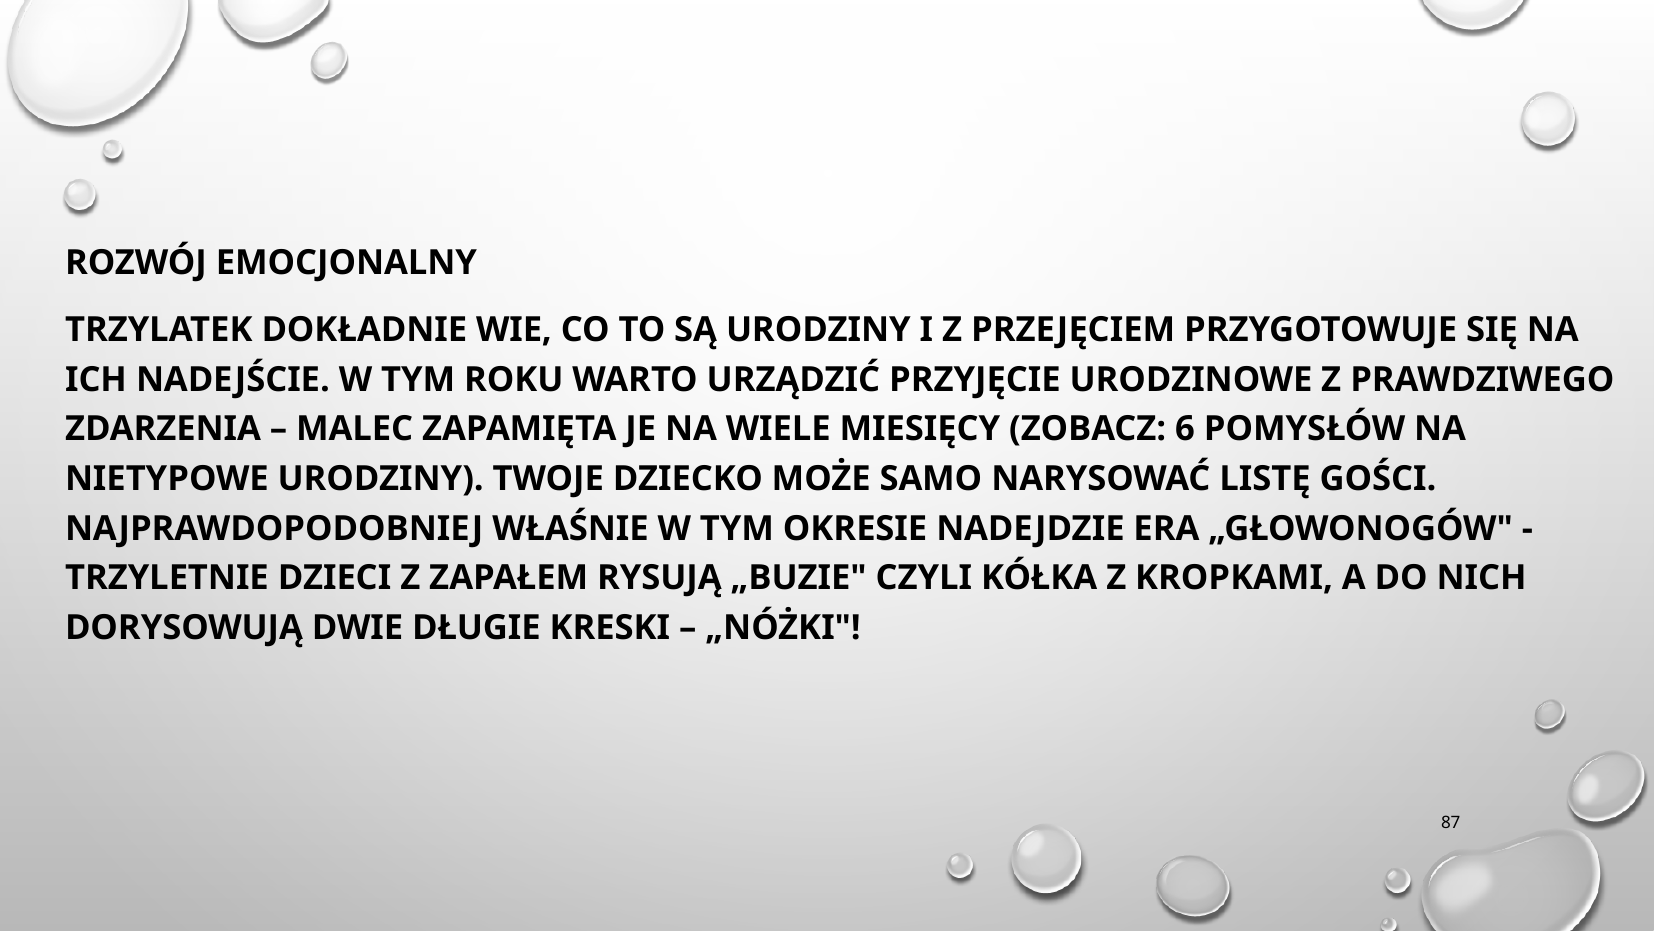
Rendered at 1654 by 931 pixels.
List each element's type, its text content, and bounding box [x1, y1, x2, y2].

list Rozwój emocjonalny Trzylatek dokładnie wie, co to są urodziny i z przejęciem przygotowuje się na ich nadejście. W tym roku warto urządzić przyjęcie urodzinowe z prawdziwego zdarzenia – malec zapamięta je na wiele miesięcy (zobacz: 6 pomysłów na nietypowe urodziny). Twoje dziecko może samo narysować listę gości. Najprawdopodobniej właśnie w tym okresie nadejdzie era „głowonogów" - trzyletnie dzieci z zapałem rysują „buzie" czyli kółka z kropkami, a do nich dorysowują dwie długie kreski – „nóżki"! [50, 224, 1654, 764]
text_box [1426, 798, 1530, 848]
